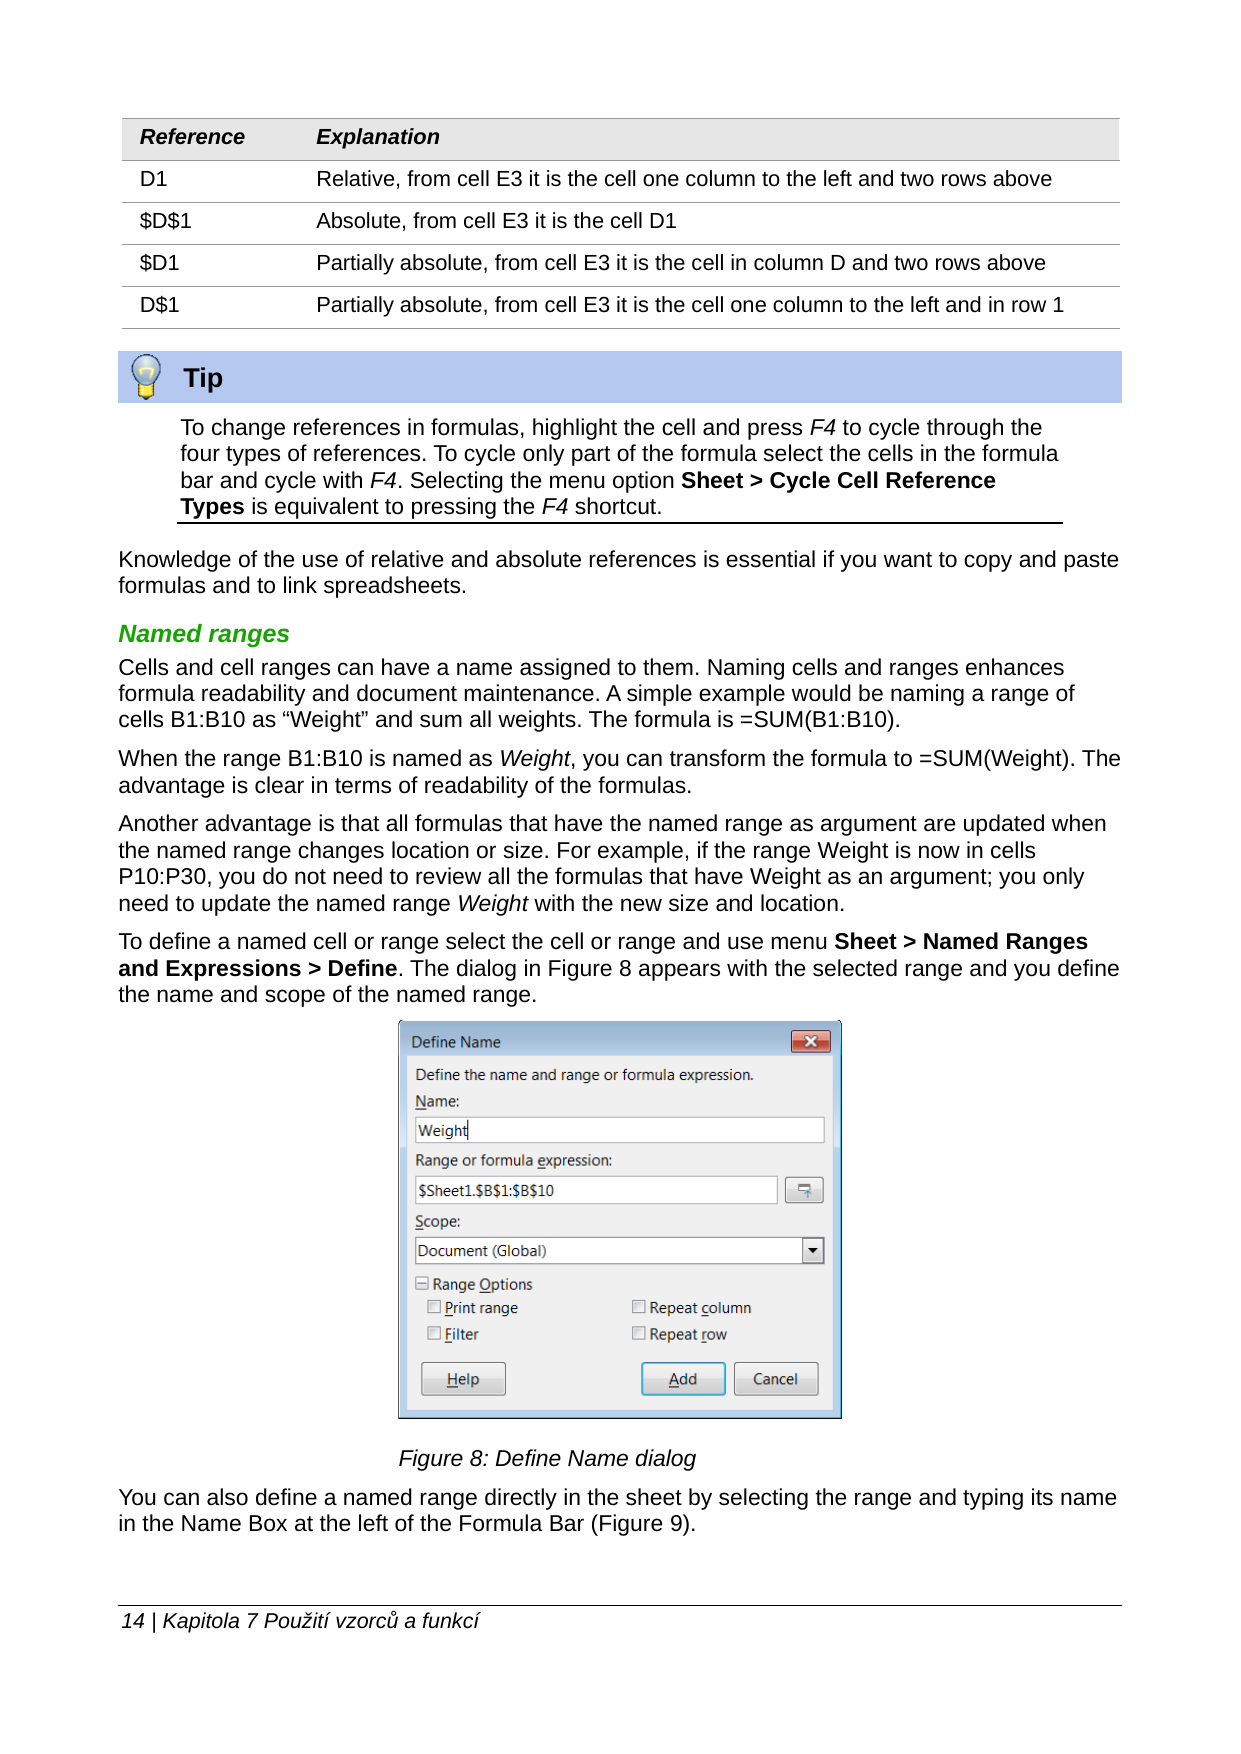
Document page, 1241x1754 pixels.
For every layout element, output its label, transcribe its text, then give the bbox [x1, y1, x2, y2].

picture [398, 1020, 843, 1419]
text Another advantage is that all formulas that have the named range as argument are updated when the named range changes location or size. For example, if the range Weight is now in cells P10:P30, you do not need to review all the formulas that have Weight as an argument; you only need to update the named range Weight with the new size and location. [118, 810, 1122, 916]
text Knowledge of the use of relative and absolute references is essential if you want to copy and paste formulas and to link spreadsheets. [118, 546, 1122, 598]
text You can also define a named range directly in the sheet by selecting the range and typing its name in the Name Box at the left of the Formula Bar (Figure 9). [118, 1484, 1122, 1536]
table_cell D1 [122, 161, 298, 202]
text To define a named cell or range select the cell or range and use menu Sheet > Named Ranges and Expressions > Define. The dialog in Figure 8 appears with the selected range and you define the name and scope of the named range. [118, 928, 1122, 1007]
text Cells and cell ranges can have a name assigned to them. Naming cells and ranges enhances formula readability and document maintenance. A simple example would be naming a range of cells B1:B10 as “Weight” and sum all weights. The formula is =SUM(B1:B10). [118, 654, 1122, 733]
table_header Reference [122, 119, 298, 160]
subtitle Named ranges [118, 619, 1122, 648]
text To change references in formulas, highlight the cell and press F4 to cycle through the four types of references. To cycle only part of the formula select the cells in the formula bar and cycle with F4. Selecting the menu option Sheet > Cycle Cell Reference Types is equivalent to pressing the F4 shortcut. [177, 411, 1063, 522]
table_cell Absolute, from cell E3 it is the cell D1 [298, 203, 1119, 244]
table_cell Partially absolute, from cell E3 it is the cell one column to the left and in row 1 [298, 287, 1119, 327]
table_cell $D1 [122, 245, 298, 286]
table_cell D$1 [122, 287, 298, 327]
subtitle Tip [118, 351, 1122, 403]
table_cell $D$1 [122, 203, 298, 244]
table_header Explanation [298, 119, 1119, 160]
picture [119, 352, 170, 403]
table_cell Relative, from cell E3 it is the cell one column to the left and two rows above [298, 161, 1119, 202]
text When the range B1:B10 is named as Weight, you can transform the formula to =SUM(Weight). The advantage is clear in terms of readability of the formulas. [118, 745, 1122, 798]
table_cell Partially absolute, from cell E3 it is the cell in column D and two rows above [298, 245, 1119, 286]
text Figure 8: Define Name dialog [398, 1419, 842, 1472]
